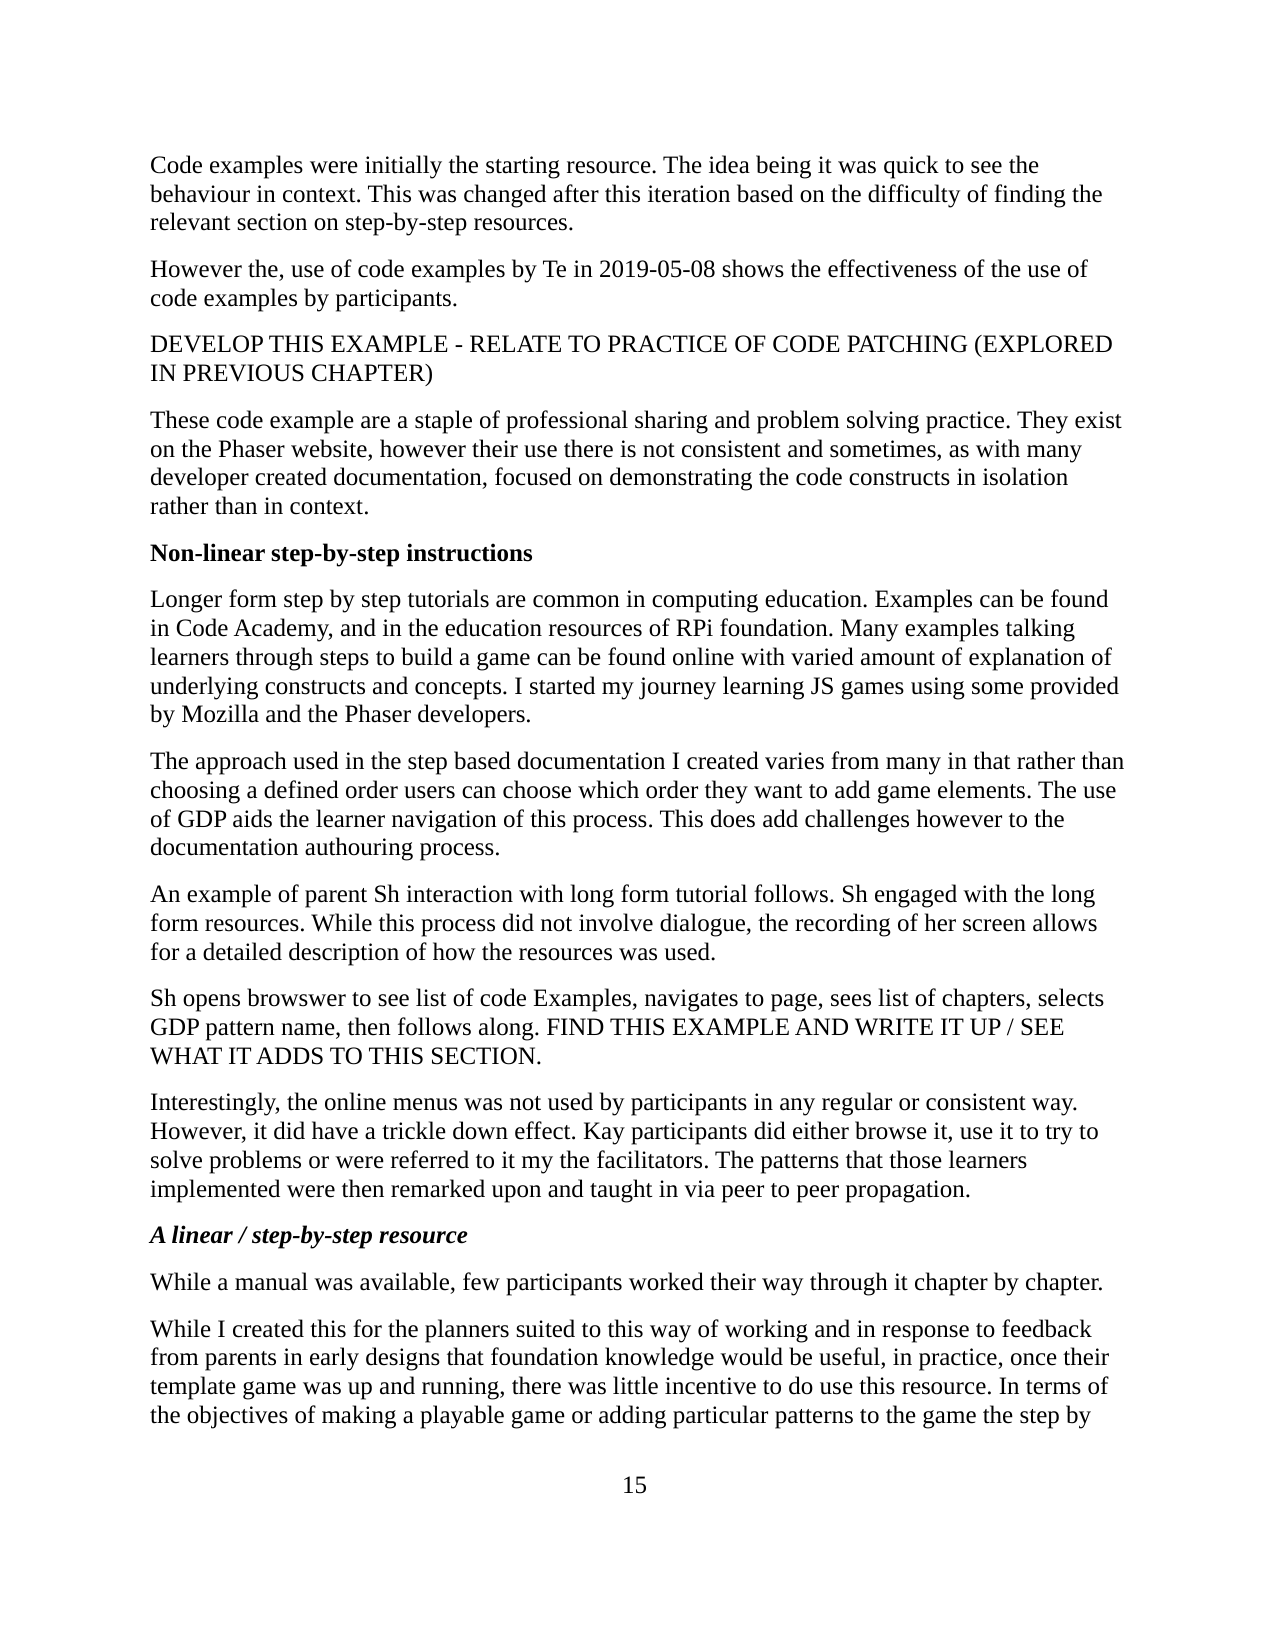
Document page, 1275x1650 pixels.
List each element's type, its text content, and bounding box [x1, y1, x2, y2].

text However the, use of code examples by Te in 2019-05-08 shows the effectiveness of the use of code examples by participants. [150, 254, 1125, 312]
text These code example are a staple of professional sharing and problem solving practice. They exist on the Phaser website, however their use there is not consistent and sometimes, as with many developer created documentation, focused on demonstrating the code constructs in isolation rather than in context. [150, 405, 1125, 520]
text Interestingly, the online menus was not used by participants in any regular or consistent way. However, it did have a trickle down effect. Kay participants did either browse it, use it to try to solve problems or were referred to it my the facilitators. The patterns that those learners implemented were then remarked upon and taught in via peer to peer propagation. [150, 1087, 1125, 1202]
text Code examples were initially the starting resource. The idea being it was quick to see the behaviour in context. This was changed after this iteration based on the difficulty of finding the relevant section on step-by-step resources. [150, 150, 1125, 236]
text DEVELOP THIS EXAMPLE - RELATE TO PRACTICE OF CODE PATCHING (EXPLORED IN PREVIOUS CHAPTER) [150, 329, 1125, 387]
text An example of parent Sh interaction with long form tutorial follows. Sh engaged with the long form resources. While this process did not involve dialogue, the recording of her screen allows for a detailed description of how the resources was used. [150, 879, 1125, 965]
text Sh opens browswer to see list of code Examples, navigates to page, sees list of chapters, selects GDP pattern name, then follows along. FIND THIS EXAMPLE AND WRITE IT UP / SEE WHAT IT ADDS TO THIS SECTION. [150, 983, 1125, 1069]
text The approach used in the step based documentation I created varies from many in that rather than choosing a defined order users can choose which order they want to add game elements. The use of GDP aids the learner navigation of this process. This does add challenges however to the documentation authouring process. [150, 746, 1125, 861]
text While I created this for the planners suited to this way of working and in response to feedback from parents in early designs that foundation knowledge would be useful, in practice, once their template game was up and running, there was little incentive to do use this resource. In terms of the objectives of making a playable game or adding particular patterns to the game the step by [150, 1314, 1125, 1429]
text Longer form step by step tutorials are common in computing education. Examples can be found in Code Academy, and in the education resources of RPi foundation. Many examples talking learners through steps to build a game can be found online with varied amount of explanation of underlying constructs and concepts. I started my journey learning JS games using some provided by Mozilla and the Phaser developers. [150, 584, 1125, 728]
text A linear / step-by-step resource [150, 1220, 1125, 1249]
text While a manual was available, few participants worked their way through it chapter by chapter. [150, 1267, 1125, 1296]
text Non-linear step-by-step instructions [150, 538, 1125, 567]
